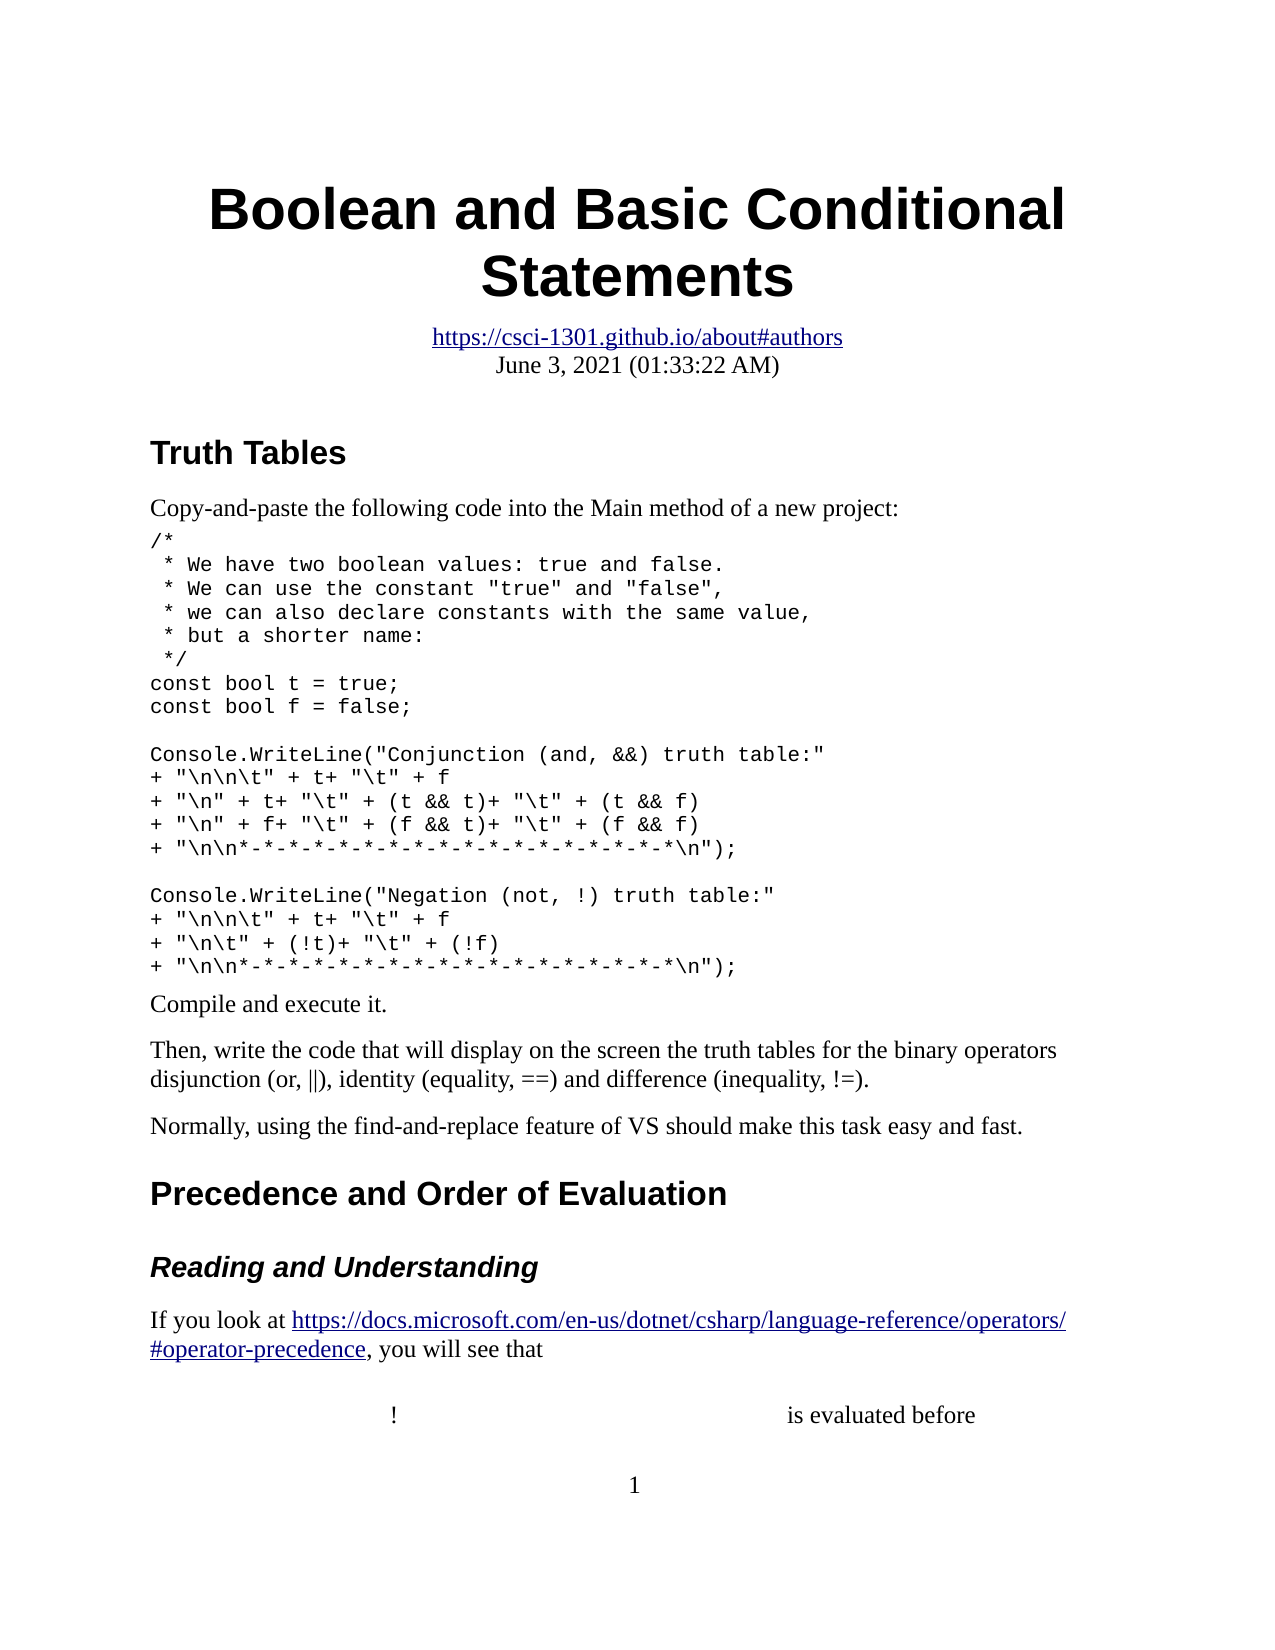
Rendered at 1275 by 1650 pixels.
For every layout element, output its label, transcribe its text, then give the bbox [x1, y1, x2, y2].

text If you look at https://docs.microsoft.com/en-us/dotnet/csharp/language-reference/operators/#operator-precedence, you will see that [150, 1305, 1125, 1362]
subtitle Precedence and Order of Evaluation [150, 1174, 1125, 1212]
text + "\n\n*-*-*-*-*-*-*-*-*-*-*-*-*-*-*-*-*-*\n"); [150, 956, 1125, 980]
text + "\n\n*-*-*-*-*-*-*-*-*-*-*-*-*-*-*-*-*-*\n"); [150, 838, 1125, 862]
table_header [150, 1371, 637, 1400]
text + "\n\t" + (!t)+ "\t" + (!f) [150, 933, 1125, 956]
text Then, write the code that will display on the screen the truth tables for the binary operators disjunction (or, ||), identity (equality, ==) and difference (inequality, !=). [150, 1036, 1125, 1093]
table_header [638, 1371, 1125, 1400]
subtitle Reading and Understanding [150, 1250, 1125, 1283]
text * but a shorter name: [150, 625, 1125, 649]
text Normally, using the find-and-replace feature of VS should make this task easy and fast. [150, 1111, 1125, 1140]
text June 3, 2021 (01:33:22 AM) [150, 350, 1125, 379]
text * we can also declare constants with the same value, [150, 602, 1125, 625]
text Console.WriteLine("Conjunction (and, &&) truth table:" [150, 743, 1125, 767]
text + "\n" + t+ "\t" + (t && t)+ "\t" + (t && f) [150, 791, 1125, 814]
title Boolean and Basic Conditional Statements [150, 175, 1125, 309]
text + "\n" + f+ "\t" + (f && t)+ "\t" + (f && f) [150, 814, 1125, 838]
text + "\n\n\t" + t+ "\t" + f [150, 909, 1125, 933]
text * We can use the constant "true" and "false", [150, 578, 1125, 602]
text const bool t = true; [150, 673, 1125, 696]
text /* [150, 531, 1125, 554]
table_cell is evaluated before [638, 1400, 1125, 1429]
text const bool f = false; [150, 696, 1125, 720]
table_cell ! [150, 1400, 637, 1429]
text https://csci-1301.github.io/about#authors [150, 322, 1125, 350]
text * We have two boolean values: true and false. [150, 554, 1125, 578]
text */ [150, 649, 1125, 673]
subtitle Truth Tables [150, 433, 1125, 472]
text Copy-and-paste the following code into the Main method of a new project: [150, 493, 1125, 522]
text Compile and execute it. [150, 989, 1125, 1018]
text + "\n\n\t" + t+ "\t" + f [150, 767, 1125, 791]
text Console.WriteLine("Negation (not, !) truth table:" [150, 885, 1125, 909]
